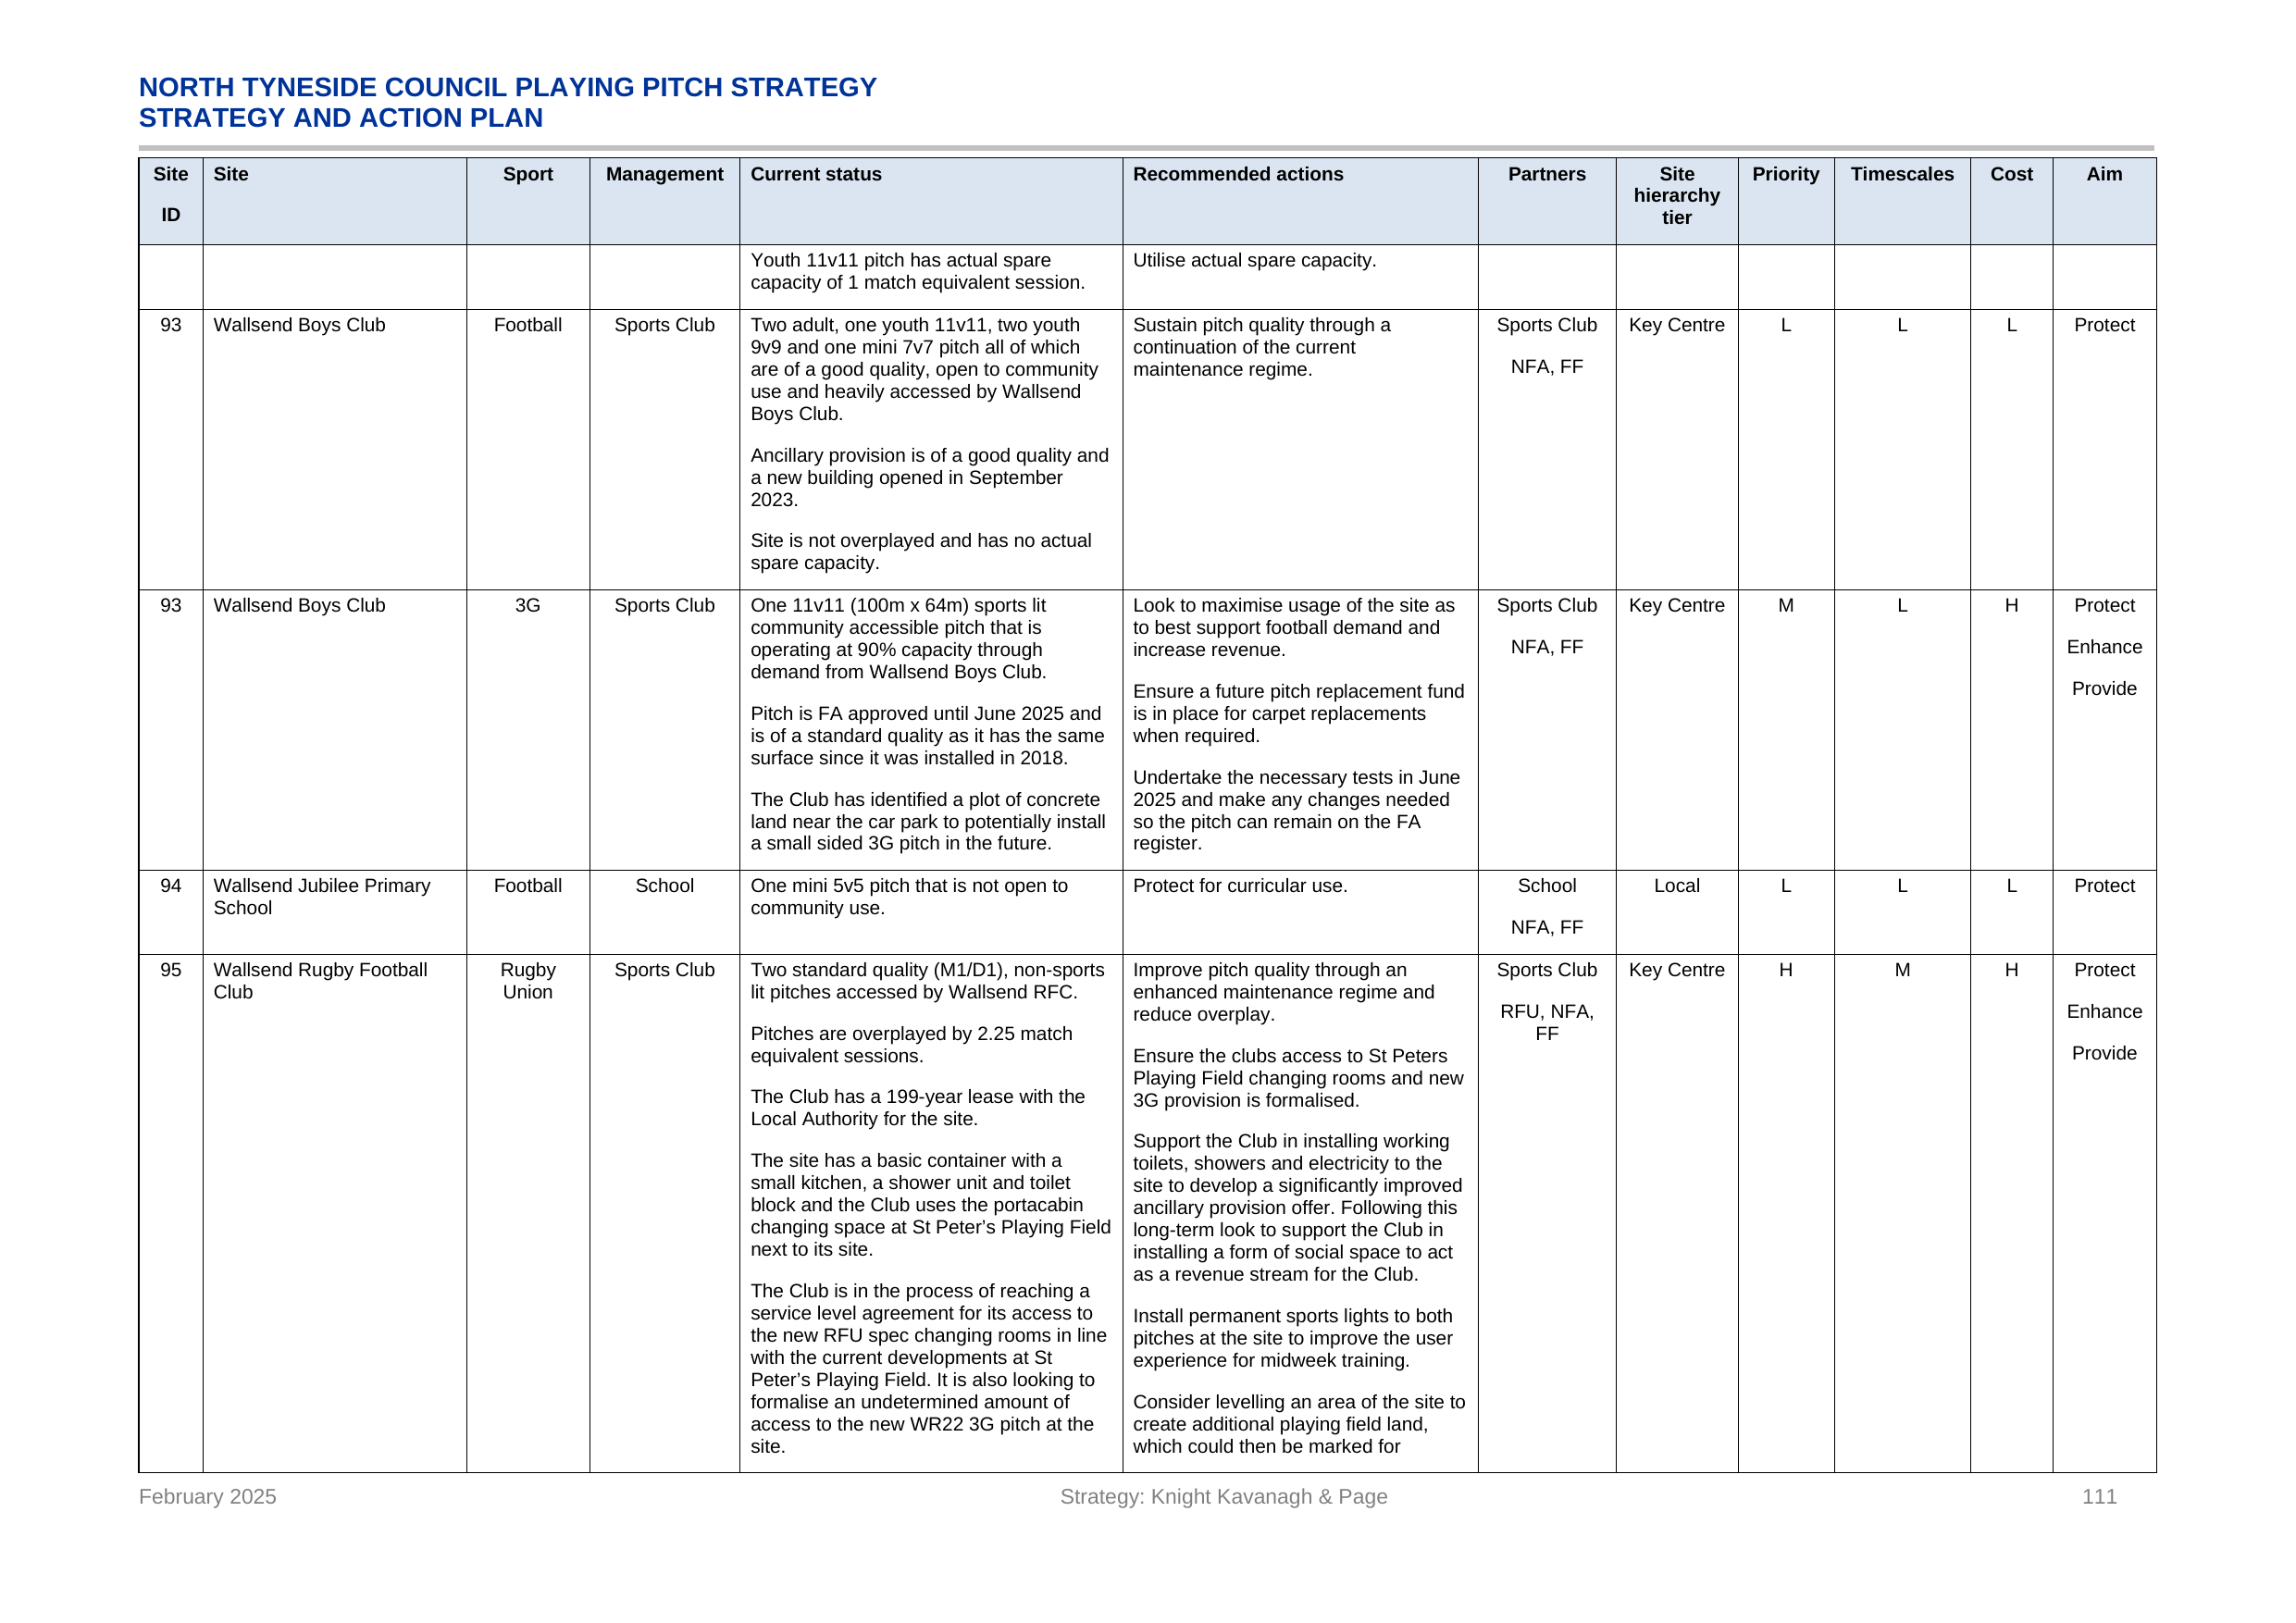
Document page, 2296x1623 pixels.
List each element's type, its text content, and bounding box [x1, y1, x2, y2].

table_cell Wallsend Boys Club [204, 590, 466, 870]
table_cell Key Centre [1617, 955, 1738, 1472]
table_cell L [1971, 310, 2053, 589]
table_cell [140, 245, 203, 309]
table_cell Youth 11v11 pitch has actual spare capacity of 1 match equivalent session. [740, 245, 1123, 309]
table_header Partners [1479, 158, 1616, 244]
table_cell Rugby Union [467, 955, 590, 1472]
table_cell Key Centre [1617, 590, 1738, 870]
table_header Management [590, 158, 739, 244]
table_cell 93 [140, 590, 203, 870]
table_cell Two standard quality (M1/D1), non-sports lit pitches accessed by Wallsend RFC. Pitches are overplayed by 2.25 match equivalent sessions. The Club has a 199-year lease with the Local Authority for the site. The site has a basic container with a small kitchen, a shower unit and toilet block and the Club uses the portacabin changing space at St Peter’s Playing Field next to its site. The Club is in the process of reaching a service level agreement for its access to the new RFU spec changing rooms in line with the current developments at St Peter’s Playing Field. It is also looking to formalise an undetermined amount of access to the new WR22 3G pitch at the site. [740, 955, 1123, 1472]
table_cell H [1971, 955, 2053, 1472]
table_cell One 11v11 (100m x 64m) sports lit community accessible pitch that is operating at 90% capacity through demand from Wallsend Boys Club. Pitch is FA approved until June 2025 and is of a standard quality as it has the same surface since it was installed in 2018. The Club has identified a plot of concrete land near the car park to potentially install a small sided 3G pitch in the future. [740, 590, 1123, 870]
table_cell School [590, 871, 739, 954]
table_cell Protect for curricular use. [1123, 871, 1478, 954]
table_cell L [1835, 871, 1970, 954]
table_cell Look to maximise usage of the site as to best support football demand and increase revenue. Ensure a future pitch replacement fund is in place for carpet replacements when required. Undertake the necessary tests in June 2025 and make any changes needed so the pitch can remain on the FA register. [1123, 590, 1478, 870]
table_cell [2054, 245, 2156, 309]
table_header Site [204, 158, 466, 244]
table_cell Two adult, one youth 11v11, two youth 9v9 and one mini 7v7 pitch all of which are of a good quality, open to community use and heavily accessed by Wallsend Boys Club. Ancillary provision is of a good quality and a new building opened in September 2023. Site is not overplayed and has no actual spare capacity. [740, 310, 1123, 589]
table_header Priority [1739, 158, 1834, 244]
table_header Site hierarchy tier [1617, 158, 1738, 244]
table_cell [1835, 245, 1970, 309]
table_cell Protect [2054, 310, 2156, 589]
table_cell [590, 245, 739, 309]
table_cell Sports Club NFA, FF [1479, 590, 1616, 870]
table_header Aim [2054, 158, 2156, 244]
table_cell L [1739, 310, 1834, 589]
table_cell Key Centre [1617, 310, 1738, 589]
table_cell [1739, 245, 1834, 309]
table_cell Sports Club RFU, NFA, FF [1479, 955, 1616, 1472]
table_cell 3G [467, 590, 590, 870]
table_cell Improve pitch quality through an enhanced maintenance regime and reduce overplay. Ensure the clubs access to St Peters Playing Field changing rooms and new 3G provision is formalised. Support the Club in installing working toilets, showers and electricity to the site to develop a significantly improved ancillary provision offer. Following this long-term look to support the Club in installing a form of social space to act as a revenue stream for the Club. Install permanent sports lights to both pitches at the site to improve the user experience for midweek training. Consider levelling an area of the site to create additional playing field land, which could then be marked for [1123, 955, 1478, 1472]
table_cell School NFA, FF [1479, 871, 1616, 954]
table_cell Sports Club [590, 310, 739, 589]
table_cell M [1739, 590, 1834, 870]
table_header Timescales [1835, 158, 1970, 244]
table_cell Sports Club [590, 590, 739, 870]
table_cell H [1971, 590, 2053, 870]
table_cell Utilise actual spare capacity. [1123, 245, 1478, 309]
table_header Sport [467, 158, 590, 244]
table_cell H [1739, 955, 1834, 1472]
table_cell 95 [140, 955, 203, 1472]
table_cell [1971, 245, 2053, 309]
table_cell [467, 245, 590, 309]
table_cell [204, 245, 466, 309]
table_header Current status [740, 158, 1123, 244]
table_cell Football [467, 310, 590, 589]
table_cell Wallsend Jubilee Primary School [204, 871, 466, 954]
table_cell Protect Enhance Provide [2054, 590, 2156, 870]
table_cell Wallsend Boys Club [204, 310, 466, 589]
table_header Cost [1971, 158, 2053, 244]
table_cell L [1739, 871, 1834, 954]
table_header Recommended actions [1123, 158, 1478, 244]
table_cell Protect [2054, 871, 2156, 954]
table_cell [1617, 245, 1738, 309]
table_cell One mini 5v5 pitch that is not open to community use. [740, 871, 1123, 954]
table_cell Wallsend Rugby Football Club [204, 955, 466, 1472]
table_cell Sustain pitch quality through a continuation of the current maintenance regime. [1123, 310, 1478, 589]
table_cell Local [1617, 871, 1738, 954]
table_cell Sports Club [590, 955, 739, 1472]
table_cell [1479, 245, 1616, 309]
table_cell Sports Club NFA, FF [1479, 310, 1616, 589]
table_cell L [1835, 590, 1970, 870]
table_cell M [1835, 955, 1970, 1472]
table_cell 93 [140, 310, 203, 589]
table_cell 94 [140, 871, 203, 954]
table_cell L [1835, 310, 1970, 589]
table_cell Football [467, 871, 590, 954]
table_cell L [1971, 871, 2053, 954]
table_cell Protect Enhance Provide [2054, 955, 2156, 1472]
table_header Site ID [140, 158, 203, 244]
